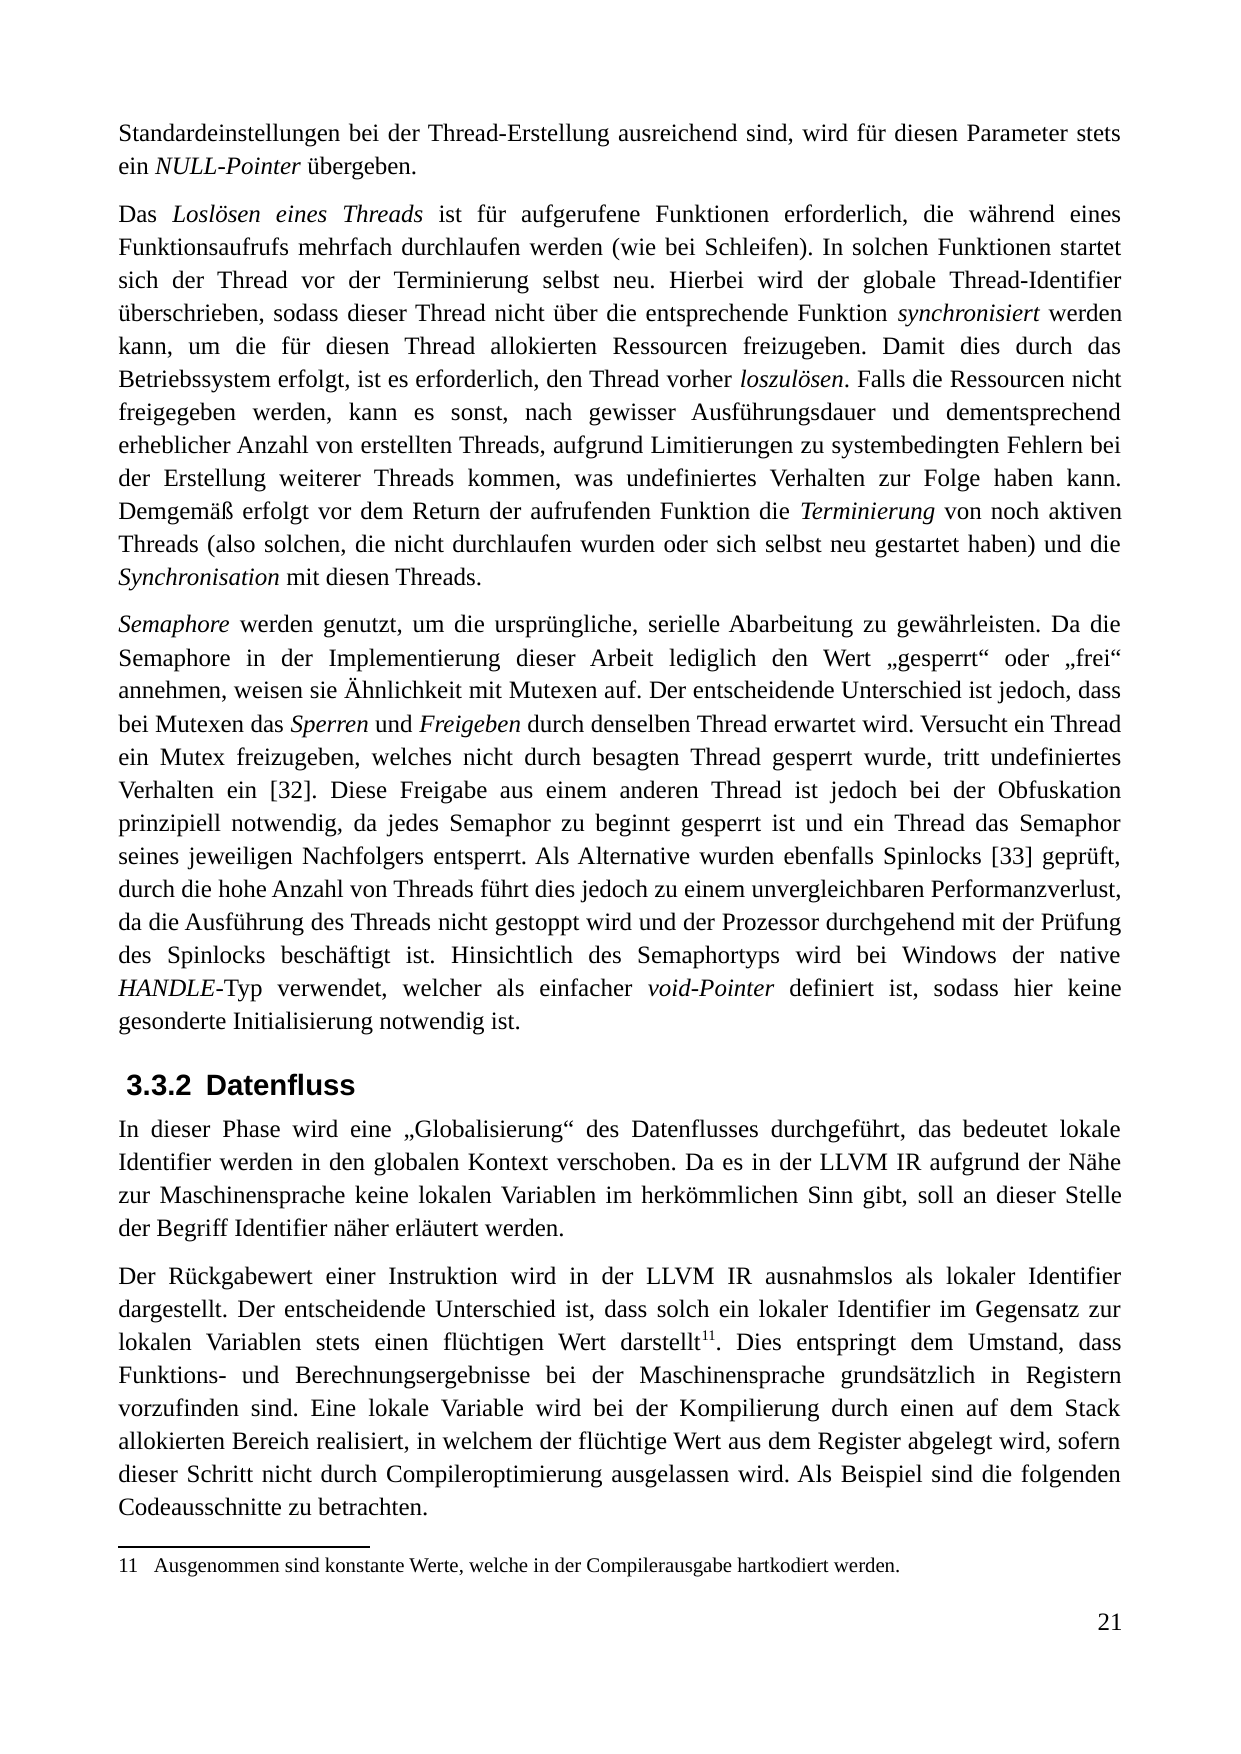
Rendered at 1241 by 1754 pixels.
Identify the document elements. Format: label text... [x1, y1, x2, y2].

text Der Rückgabewert einer Instruktion wird in der LLVM IR ausnahmslos als lokaler Identifier dargestellt. Der entscheidende Unterschied ist, dass solch ein lokaler Identifier im Gegensatz zur lokalen Variablen stets einen flüchtigen Wert darstellt. Dies entspringt dem Umstand, dass Funktions- und Berechnungsergebnisse bei der Maschinensprache grundsätzlich in Registern vorzufinden sind. Eine lokale Variable wird bei der Kompilierung durch einen auf dem Stack allokierten Bereich realisiert, in welchem der flüchtige Wert aus dem Register abgelegt wird, sofern dieser Schritt nicht durch Compileroptimierung ausgelassen wird. Als Beispiel sind die folgenden Codeausschnitte zu betrachten. [118, 1261, 1122, 1521]
text Ausgenommen sind konstante Werte, welche in der Compilerausgabe hartkodiert werden. [118, 1553, 1122, 1577]
subtitle Datenfluss [118, 1068, 1122, 1102]
text In dieser Phase wird eine „Globalisierung“ des Datenflusses durchgeführt, das bedeutet lokale Identifier werden in den globalen Kontext verschoben. Da es in der LLVM IR aufgrund der Nähe zur Maschinensprache keine lokalen Variablen im herkömmlichen Sinn gibt, soll an dieser Stelle der Begriff Identifier näher erläutert werden. [118, 1114, 1122, 1242]
text Standardeinstellungen bei der Thread-Erstellung ausreichend sind, wird für diesen Parameter stets ein NULL-Pointer übergeben. [118, 118, 1122, 180]
text Semaphore werden genutzt, um die ursprüngliche, serielle Abarbeitung zu gewährleisten. Da die Semaphore in der Implementierung dieser Arbeit lediglich den Wert „gesperrt“ oder „frei“ annehmen, weisen sie Ähnlichkeit mit Mutexen auf. Der entscheidende Unterschied ist jedoch, dass bei Mutexen das Sperren und Freigeben durch denselben Thread erwartet wird. Versucht ein Thread ein Mutex freizugeben, welches nicht durch besagten Thread gesperrt wurde, tritt undefiniertes Verhalten ein [32]. Diese Freigabe aus einem anderen Thread ist jedoch bei der Obfuskation prinzipiell notwendig, da jedes Semaphor zu beginnt gesperrt ist und ein Thread das Semaphor seines jeweiligen Nachfolgers entsperrt. Als Alternative wurden ebenfalls Spinlocks [33] geprüft, durch die hohe Anzahl von Threads führt dies jedoch zu einem unvergleichbaren Performanzverlust, da die Ausführung des Threads nicht gestoppt wird und der Prozessor durchgehend mit der Prüfung des Spinlocks beschäftigt ist. Hinsichtlich des Semaphortyps wird bei Windows der native HANDLE-Typ verwendet, welcher als einfacher void-Pointer definiert ist, sodass hier keine gesonderte Initialisierung notwendig ist. [118, 609, 1122, 1034]
text Das Loslösen eines Threads ist für aufgerufene Funktionen erforderlich, die während eines Funktionsaufrufs mehrfach durchlaufen werden (wie bei Schleifen). In solchen Funktionen startet sich der Thread vor der Terminierung selbst neu. Hierbei wird der globale Thread-Identifier überschrieben, sodass dieser Thread nicht über die entsprechende Funktion synchronisiert werden kann, um die für diesen Thread allokierten Ressourcen freizugeben. Damit dies durch das Betriebssystem erfolgt, ist es erforderlich, den Thread vorher loszulösen. Falls die Ressourcen nicht freigegeben werden, kann es sonst, nach gewisser Ausführungsdauer und dementsprechend erheblicher Anzahl von erstellten Threads, aufgrund Limitierungen zu systembedingten Fehlern bei der Erstellung weiterer Threads kommen, was undefiniertes Verhalten zur Folge haben kann. Demgemäß erfolgt vor dem Return der aufrufenden Funktion die Terminierung von noch aktiven Threads (also solchen, die nicht durchlaufen wurden oder sich selbst neu gestartet haben) und die Synchronisation mit diesen Threads. [118, 199, 1122, 591]
